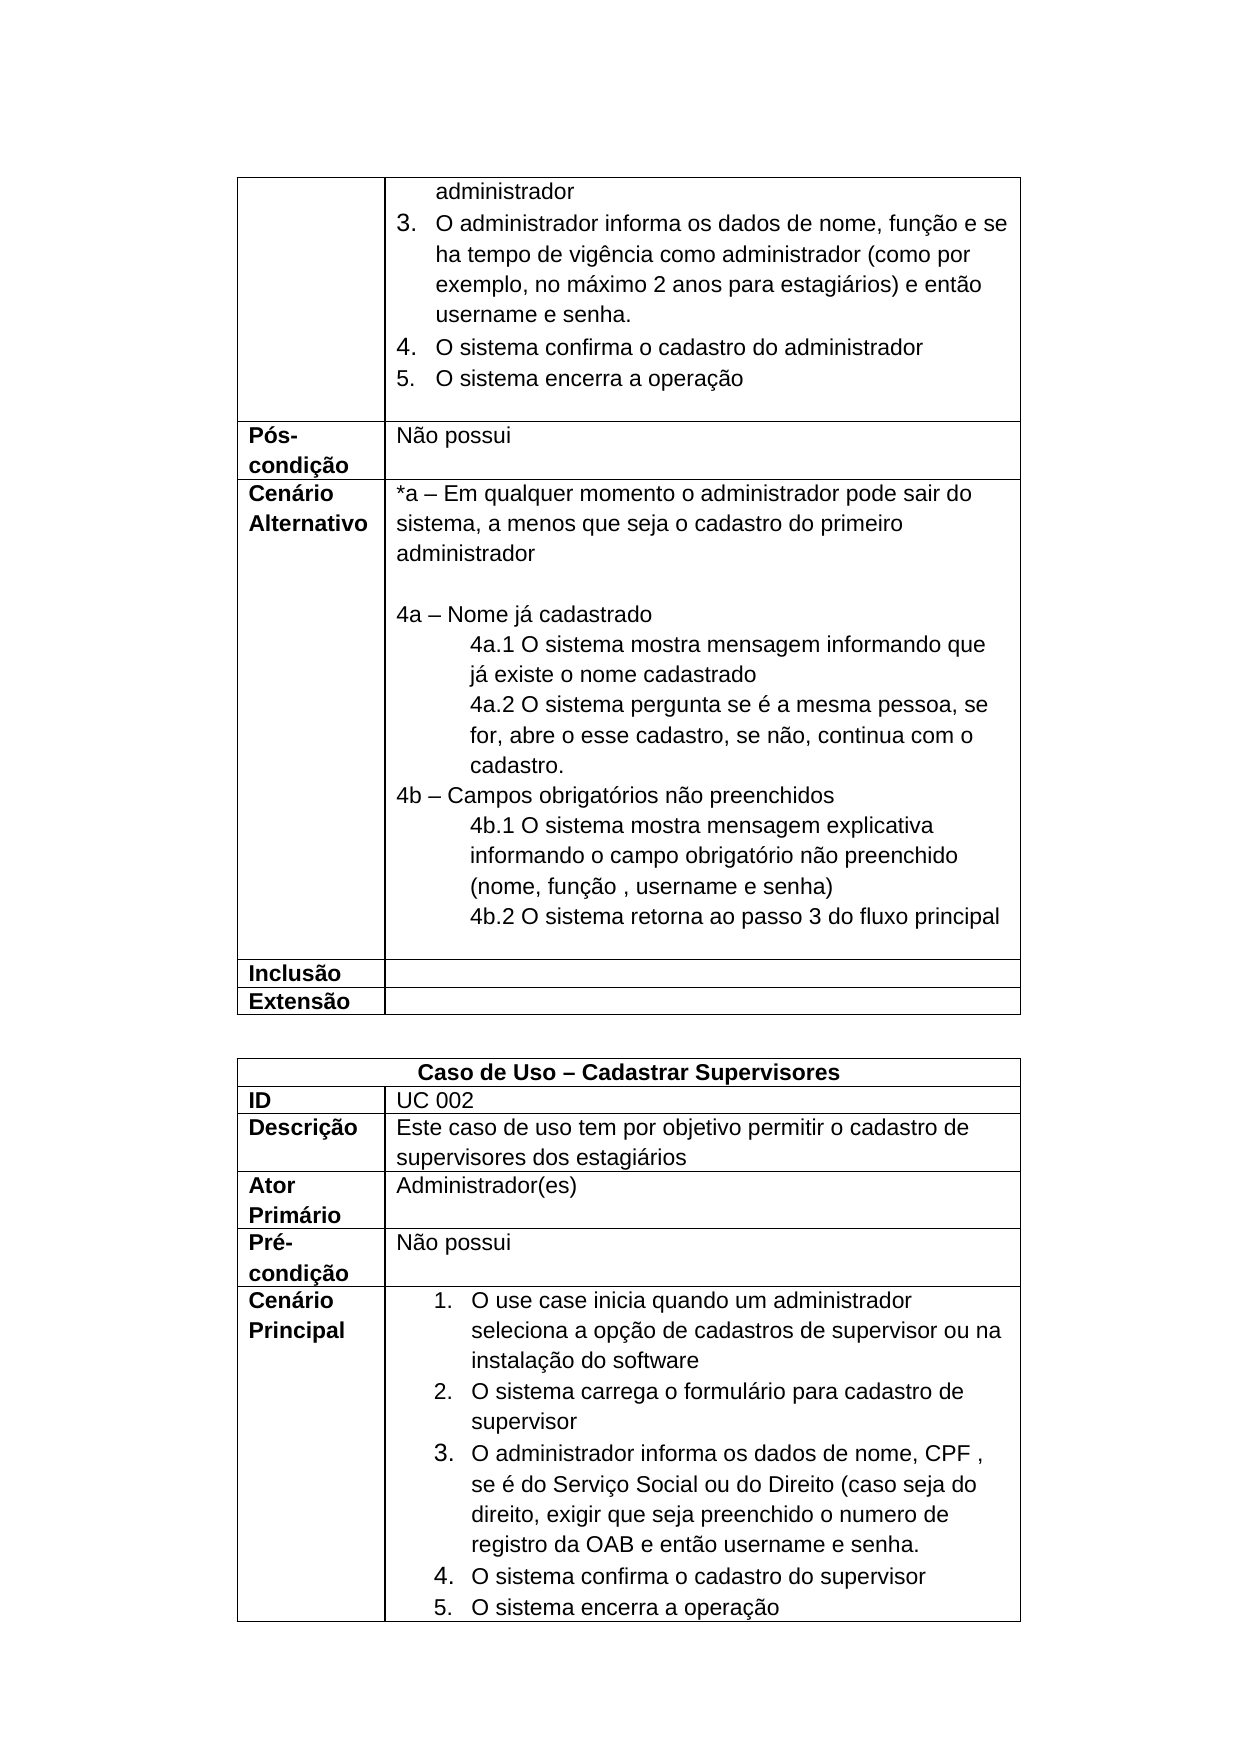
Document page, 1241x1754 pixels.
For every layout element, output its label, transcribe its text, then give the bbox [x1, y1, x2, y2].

table_header Caso de Uso – Cadastrar Supervisores [238, 1059, 1020, 1086]
table_cell [386, 988, 1020, 1014]
table_cell Cenário Principal [238, 1287, 384, 1621]
table_cell Este caso de uso tem por objetivo permitir o cadastro de supervisores dos estagiários [386, 1114, 1020, 1171]
table_cell Descrição [238, 1114, 384, 1171]
table_cell administrador O administrador informa os dados de nome, função e se ha tempo de vigência como administrador (como por exemplo, no máximo 2 anos para estagiários) e então username e senha. O sistema confirma o cadastro do administrador O sistema encerra a operação [386, 178, 1020, 421]
table_cell Extensão [238, 988, 384, 1014]
table_cell Administrador(es) [386, 1172, 1020, 1228]
table_cell [238, 178, 384, 421]
table_cell Pós-condição [238, 422, 384, 479]
table_cell ID [238, 1087, 384, 1113]
table_cell Inclusão [238, 960, 384, 987]
table_cell Pré-condição [238, 1229, 384, 1286]
table_cell Não possui [386, 422, 1020, 479]
table_cell Ator Primário [238, 1172, 384, 1228]
table_cell *a – Em qualquer momento o administrador pode sair do sistema, a menos que seja o cadastro do primeiro administrador 4a – Nome já cadastrado 4a.1 O sistema mostra mensagem informando que já existe o nome cadastrado 4a.2 O sistema pergunta se é a mesma pessoa, se for, abre o esse cadastro, se não, continua com o cadastro. 4b – Campos obrigatórios não preenchidos 4b.1 O sistema mostra mensagem explicativa informando o campo obrigatório não preenchido (nome, função , username e senha) 4b.2 O sistema retorna ao passo 3 do fluxo principal [386, 480, 1020, 959]
table_cell UC 002 [386, 1087, 1020, 1113]
table_cell O use case inicia quando um administrador seleciona a opção de cadastros de supervisor ou na instalação do software O sistema carrega o formulário para cadastro de supervisor O administrador informa os dados de nome, CPF , se é do Serviço Social ou do Direito (caso seja do direito, exigir que seja preenchido o numero de registro da OAB e então username e senha. O sistema confirma o cadastro do supervisor O sistema encerra a operação [386, 1287, 1020, 1621]
table_cell [386, 960, 1020, 987]
table_cell Não possui [386, 1229, 1020, 1286]
table_cell Cenário Alternativo [238, 480, 384, 959]
